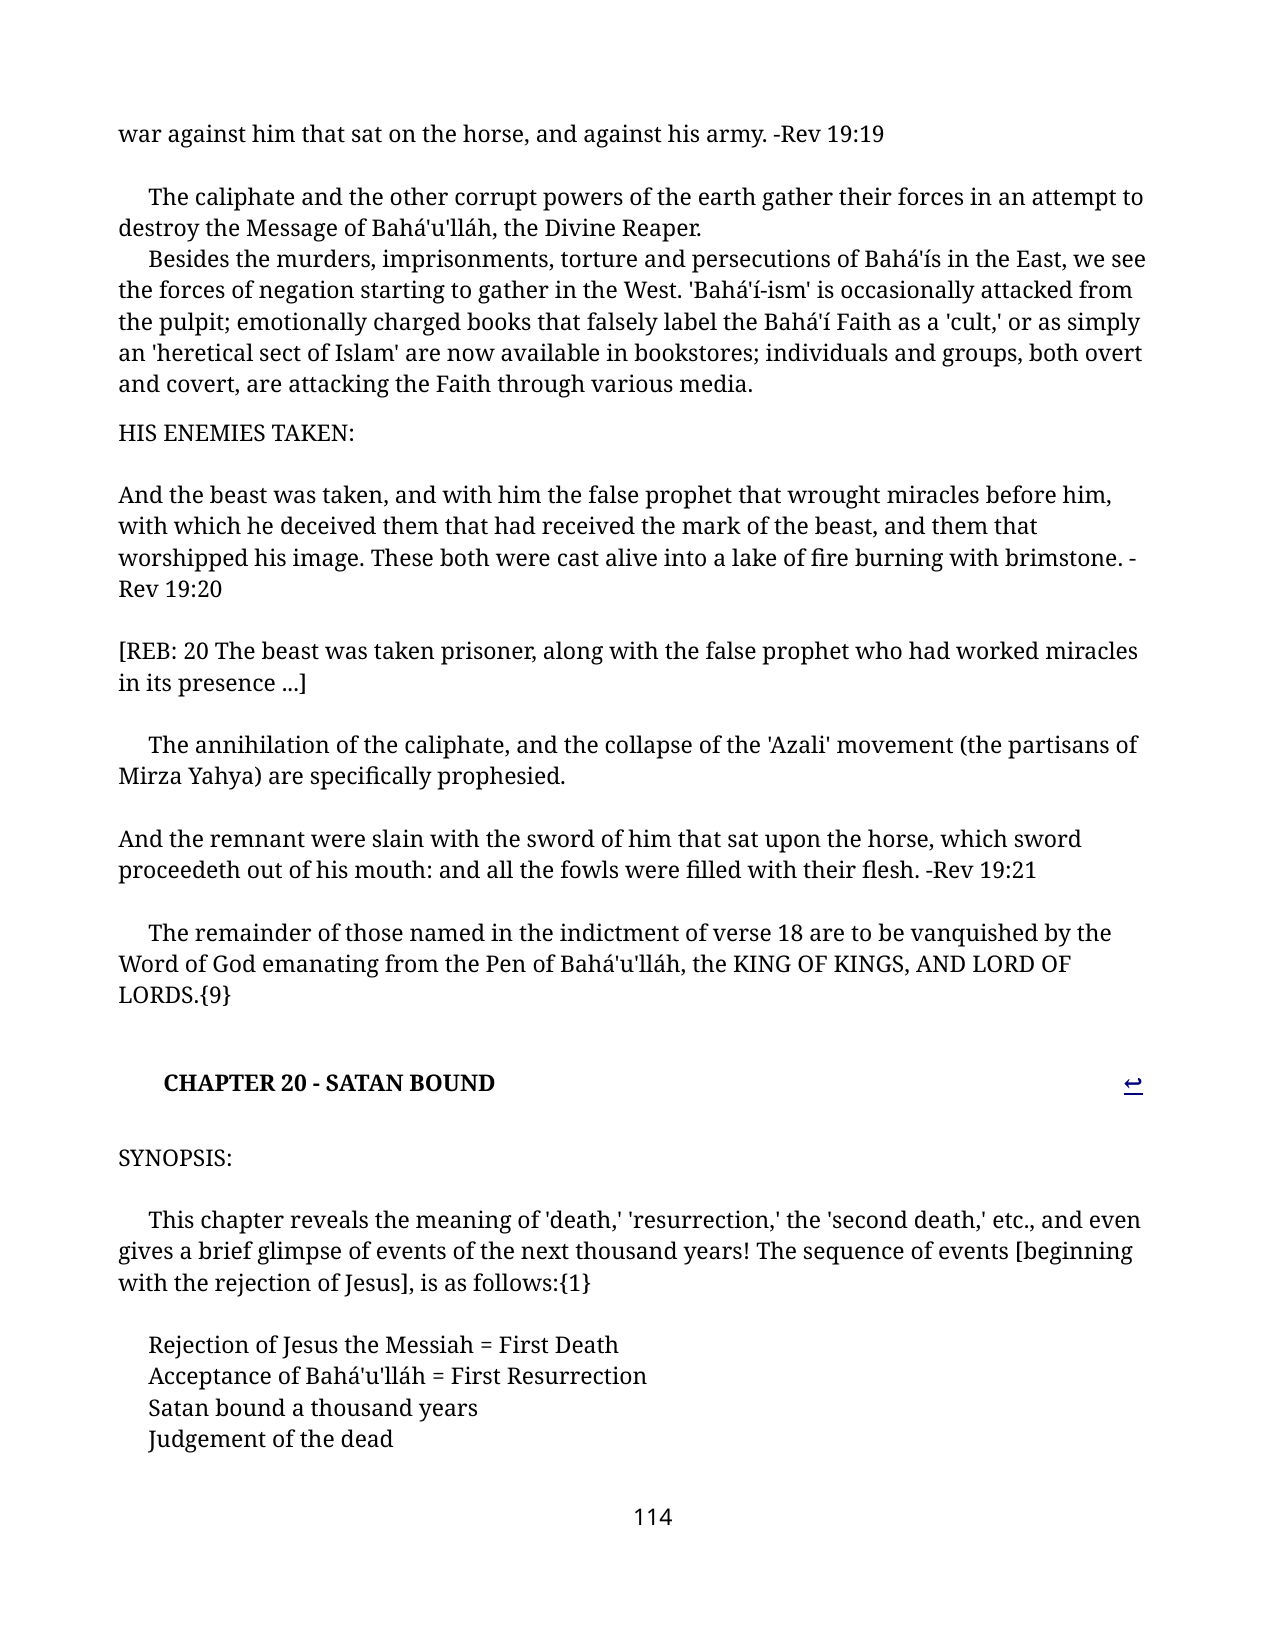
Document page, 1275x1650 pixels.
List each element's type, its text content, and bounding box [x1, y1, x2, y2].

text The annihilation of the caliphate, and the collapse of the 'Azali' movement (the partisans of Mirza Yahya) are specifically prophesied. [118, 729, 1157, 791]
text Besides the murders, imprisonments, torture and persecutions of Bahá'ís in the East, we see the forces of negation starting to gather in the West. 'Bahá'í-ism' is occasionally attacked from the pulpit; emotionally charged books that falsely label the Bahá'í Faith as a 'cult,' or as simply an 'heretical sect of Islam' are now available in bookstores; individuals and groups, both overt and covert, are attacking the Faith through various media. [118, 243, 1157, 399]
text And the remnant were slain with the sword of him that sat upon the horse, which sword proceedeth out of his mouth: and all the fowls were filled with their flesh. -Rev 19:21 [118, 823, 1157, 885]
text This chapter reveals the meaning of 'death,' 'resurrection,' the 'second death,' etc., and even gives a brief glimpse of events of the next thousand years! The sequence of events [beginning with the rejection of Jesus], is as follows:{1} [118, 1204, 1157, 1298]
text The caliphate and the other corrupt powers of the earth gather their forces in an attempt to destroy the Message of Bahá'u'lláh, the Divine Reaper. [118, 181, 1157, 243]
text [REB: 20 The beast was taken prisoner, along with the false prophet who had worked miracles in its presence ...] [118, 635, 1157, 698]
text Acceptance of Bahá'u'lláh = First Resurrection [118, 1360, 1157, 1391]
text war against him that sat on the horse, and against his army. -Rev 19:19 [118, 118, 1157, 149]
text Judgement of the dead [118, 1423, 1157, 1454]
text Rejection of Jesus the Messiah = First Death [118, 1329, 1157, 1360]
subtitle CHAPTER 20 - SATAN BOUND ↩ [118, 1066, 1157, 1098]
text The remainder of those named in the indictment of verse 18 are to be vanquished by the Word of God emanating from the Pen of Bahá'u'lláh, the KING OF KINGS, AND LORD OF LORDS.{9} [118, 916, 1157, 1010]
text And the beast was taken, and with him the false prophet that wrought miracles before him, with which he deceived them that had received the mark of the beast, and them that worshipped his image. These both were cast alive into a lake of fire burning with brimstone. -Rev 19:20 [118, 479, 1157, 604]
text SYNOPSIS: [118, 1141, 1157, 1173]
text Satan bound a thousand years [118, 1391, 1157, 1423]
text HIS ENEMIES TAKEN: [118, 416, 1157, 448]
